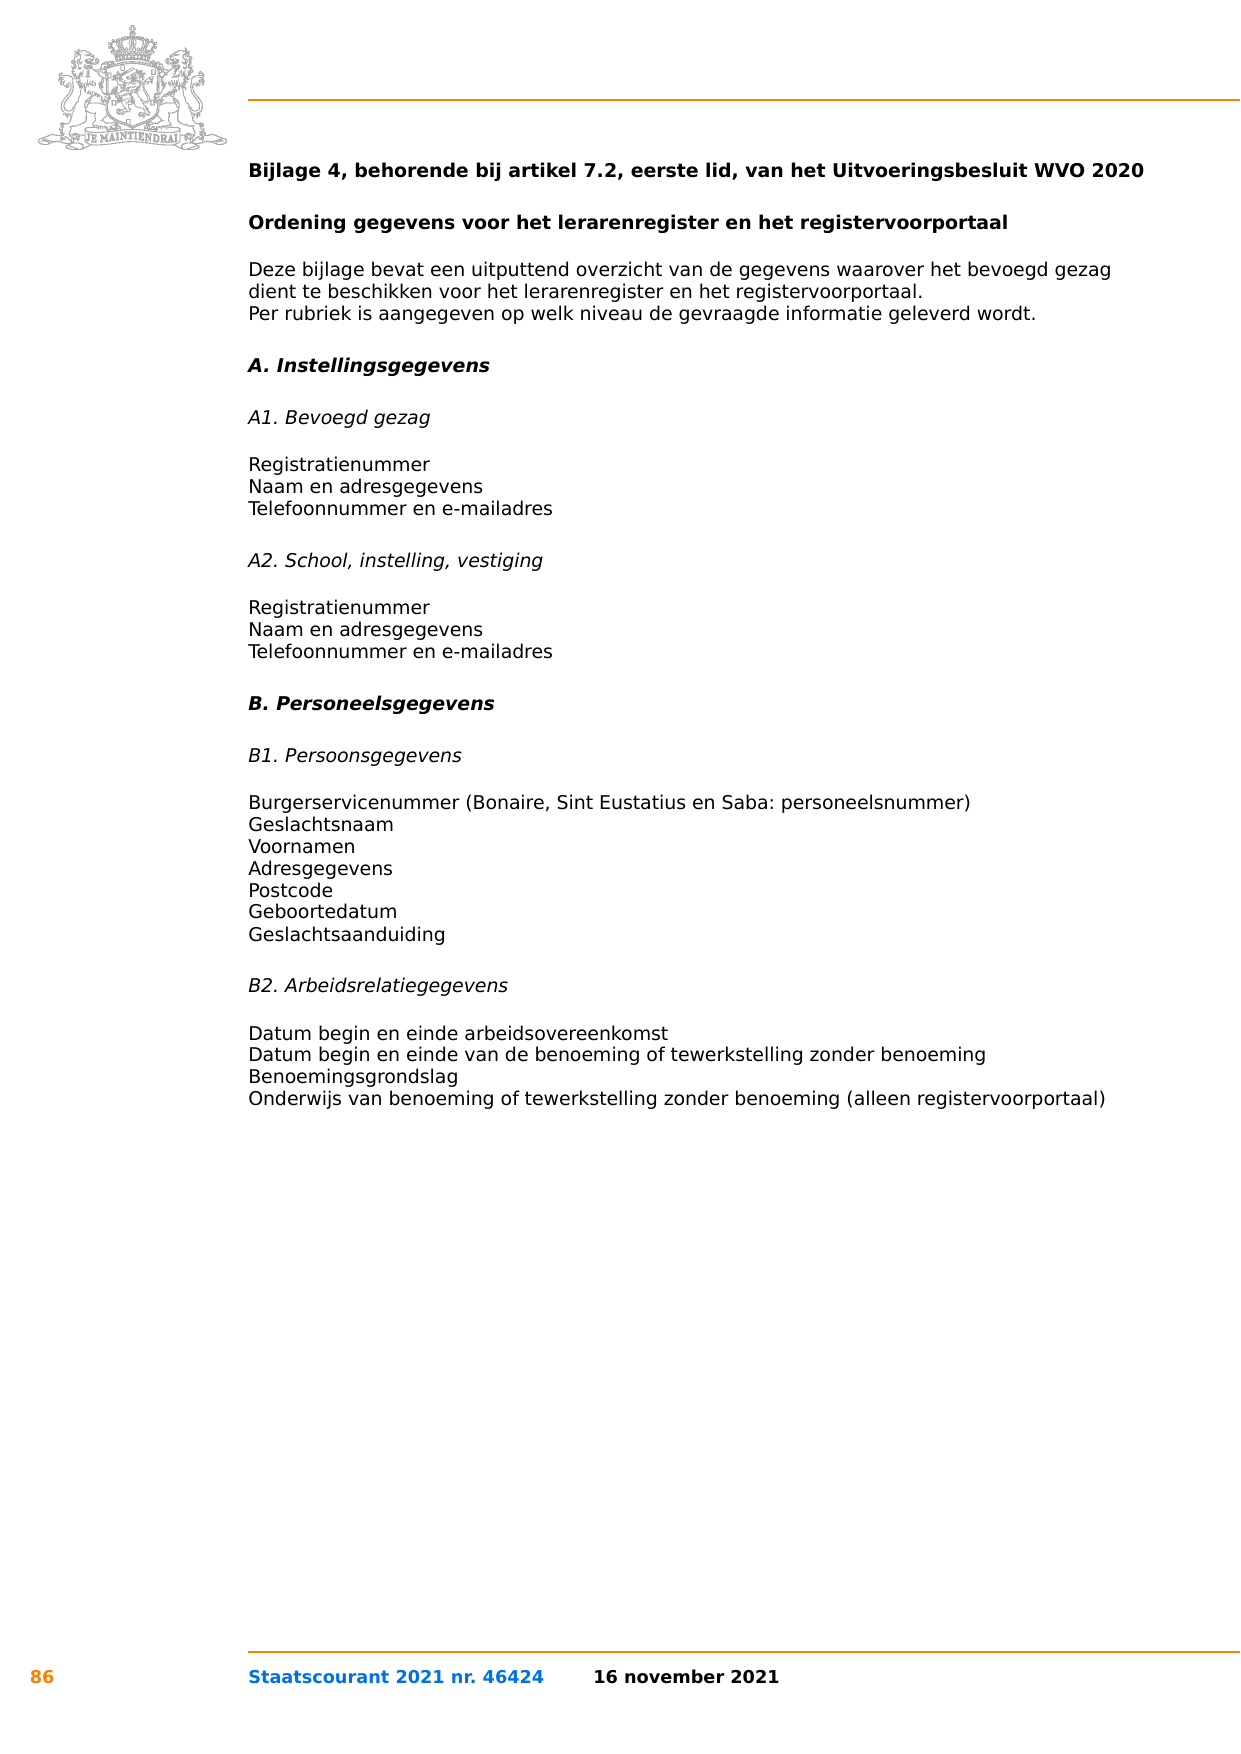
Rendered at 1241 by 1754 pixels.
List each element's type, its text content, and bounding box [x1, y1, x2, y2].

text Adresgegevens [248, 857, 1163, 879]
text Burgerservicenummer (Bonaire, Sint Eustatius en Saba: personeelsnummer) [248, 792, 1163, 813]
subtitle A2. School, instelling, vestiging [248, 550, 1163, 572]
text Voornamen [248, 836, 1163, 857]
text Postcode [248, 879, 1163, 901]
text Telefoonnummer en e-mailadres [248, 498, 1163, 520]
text Benoemingsgrondslag [248, 1066, 1163, 1088]
text Naam en adresgegevens [248, 476, 1163, 498]
text Deze bijlage bevat een uitputtend overzicht van de gegevens waarover het bevoegd gezag dient te beschikken voor het lerarenregister en het registervoorportaal. [248, 259, 1163, 303]
picture [38, 25, 227, 150]
text Naam en adresgegevens [248, 619, 1163, 641]
text Geslachtsaanduiding [248, 923, 1163, 945]
subtitle Ordening gegevens voor het lerarenregister en het registervoorportaal [248, 212, 1163, 234]
subtitle B. Personeelsgegevens [248, 693, 1163, 714]
text Geslachtsnaam [248, 813, 1163, 836]
text Telefoonnummer en e-mailadres [248, 641, 1163, 663]
text Per rubriek is aangegeven op welk niveau de gevraagde informatie geleverd wordt. [248, 303, 1163, 325]
subtitle B1. Persoonsgegevens [248, 744, 1163, 767]
text Geboortedatum [248, 901, 1163, 923]
subtitle A1. Bevoegd gezag [248, 407, 1163, 429]
text Onderwijs van benoeming of tewerkstelling zonder benoeming (alleen registervoorportaal) [248, 1088, 1163, 1110]
text Datum begin en einde van de benoeming of tewerkstelling zonder benoeming [248, 1044, 1163, 1066]
subtitle A. Instellingsgegevens [248, 355, 1163, 377]
subtitle Bijlage 4, behorende bij artikel 7.2, eerste lid, van het Uitvoeringsbesluit WVO 2020 [248, 160, 1163, 182]
text Registratienummer [248, 454, 1163, 476]
text Datum begin en einde arbeidsovereenkomst [248, 1022, 1163, 1044]
text Registratienummer [248, 597, 1163, 619]
subtitle B2. Arbeidsrelatiegegevens [248, 975, 1163, 997]
